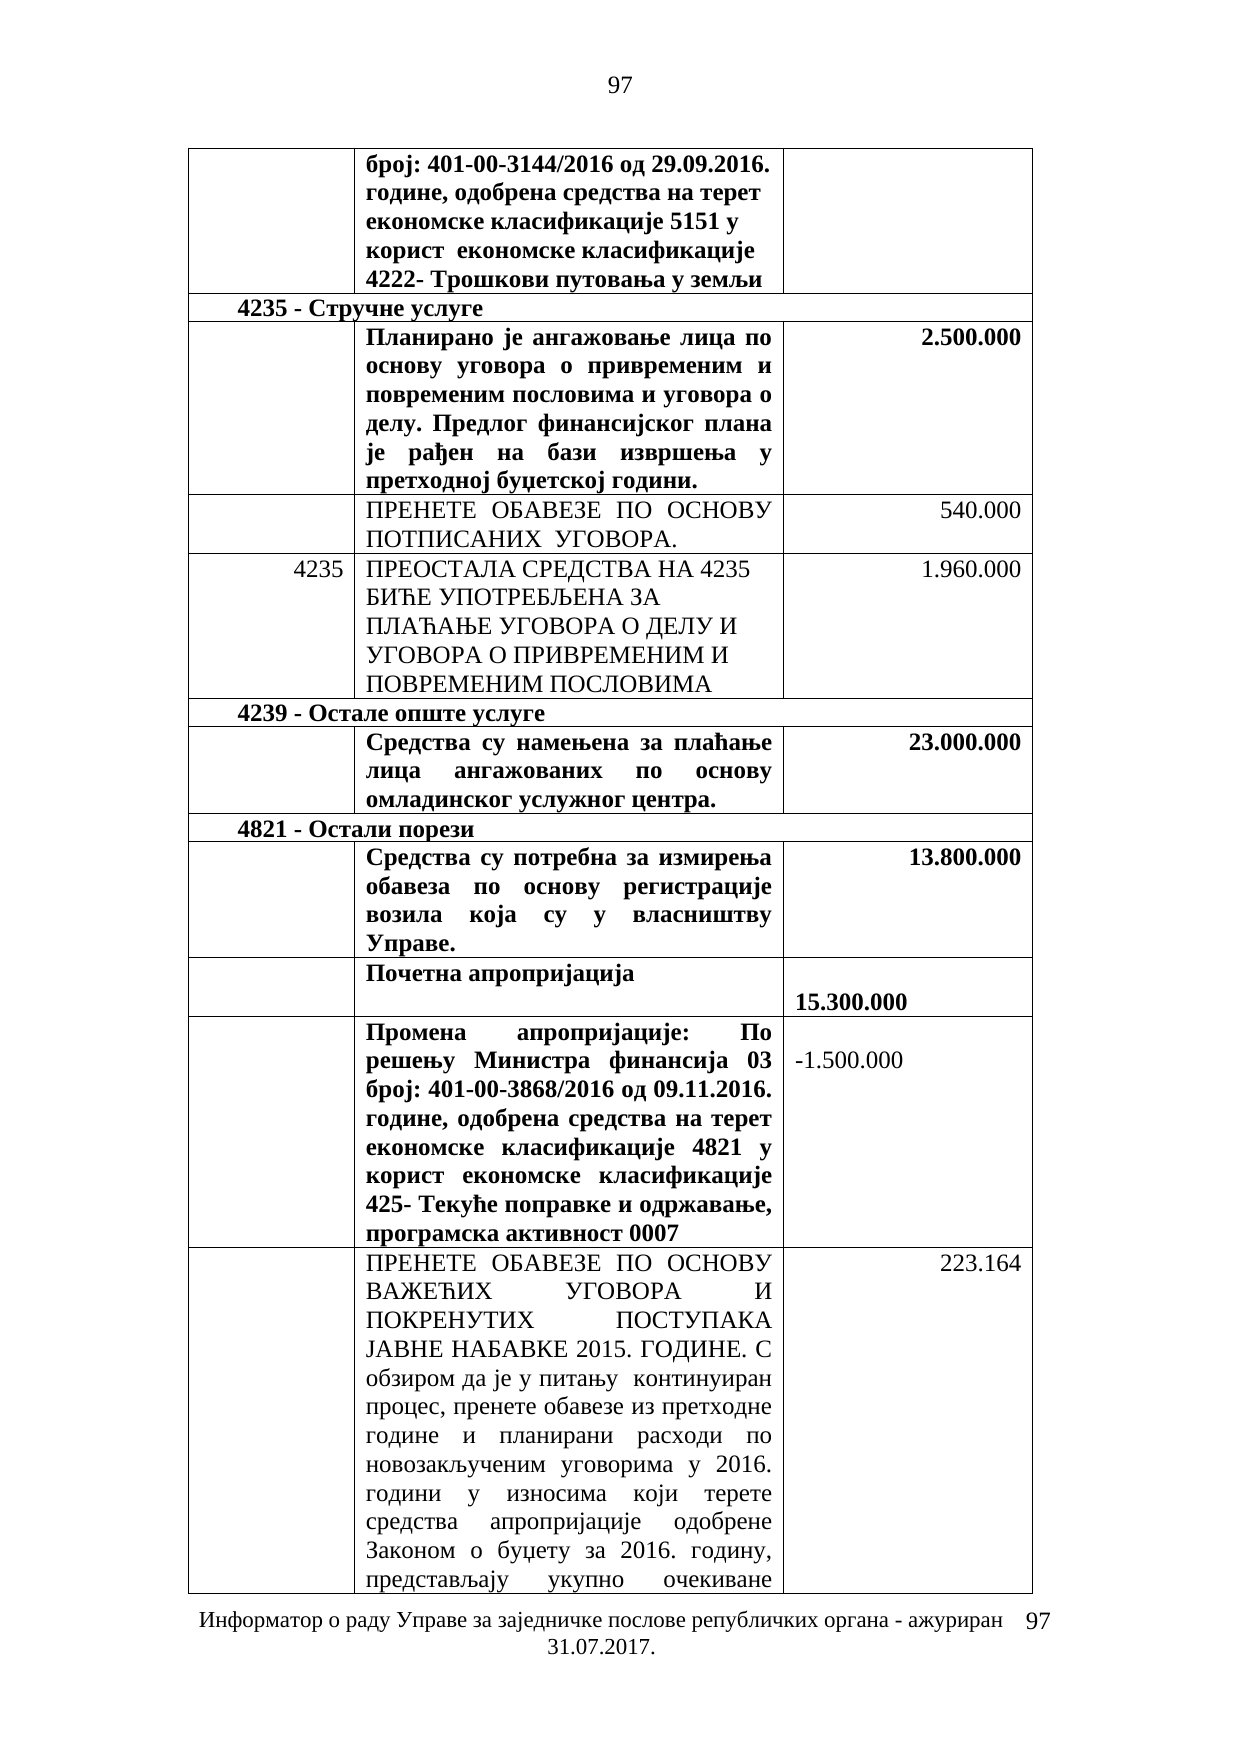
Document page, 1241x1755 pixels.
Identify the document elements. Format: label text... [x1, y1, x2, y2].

table_cell [1033, 841, 1074, 957]
table_cell 4821 - Остали порези [189, 814, 1032, 841]
table_cell Средства су потребна за измирења обавеза по основу регистрације возила која су у власништву Управе. [355, 842, 783, 957]
table_cell 23.000.000 [784, 727, 1032, 813]
table_cell [1033, 1247, 1074, 1593]
table_cell [189, 1017, 354, 1247]
table_cell [1033, 813, 1074, 841]
table_cell ПРЕНЕТЕ ОБАВЕЗЕ ПО ОСНОВУ ВАЖЕЋИХ УГОВОРА И ПОКРЕНУТИХ ПОСТУПАКА ЈАВНЕ НАБАВКЕ 2015. ГОДИНЕ. С обзиром да је у питању континуиран процес, пренете обавезе из претходне године и планирани расходи по новозакљученим уговорима у 2016. години у износима који терете средства апропријације одобрене Законом о буџету за 2016. годину, представљају укупно очекиване [355, 1248, 783, 1593]
table_cell Почетна апропријација [355, 958, 783, 1016]
table_cell [189, 322, 354, 494]
table_cell 4239 - Остале опште услуге [189, 699, 1032, 726]
table_cell [189, 1248, 354, 1593]
table_cell [1033, 293, 1074, 321]
table_cell 540.000 [784, 495, 1032, 553]
table_cell [189, 842, 354, 957]
table_cell [1033, 148, 1074, 292]
table_cell 4235 - Стручне услуге [189, 294, 1032, 321]
table_cell 4235 [189, 554, 354, 697]
table_cell ПРЕНЕТЕ ОБАВЕЗЕ ПО ОСНОВУ ПОТПИСАНИХ УГОВОРА. [355, 495, 783, 553]
table_cell [1033, 698, 1074, 726]
table_cell 223.164 [784, 1248, 1032, 1593]
table_cell [1033, 726, 1074, 813]
table_cell [1033, 494, 1074, 553]
table_cell Планирано је ангажовање лица по основу уговора о привременим и повременим пословима и уговора о делу. Предлог финансијског плана је рађен на бази извршења у претходној буџетској години. [355, 322, 783, 494]
table_cell 1.960.000 [784, 554, 1032, 697]
table_cell [1033, 553, 1074, 697]
table_cell ПРЕОСТАЛА СРЕДСТВА НА 4235 БИЋЕ УПОТРЕБЉЕНА ЗА ПЛАЋАЊЕ УГОВОРА О ДЕЛУ И УГОВОРА О ПРИВРЕМЕНИМ И ПОВРЕМЕНИМ ПОСЛОВИМА [355, 554, 783, 697]
table_cell [784, 149, 1032, 292]
table_cell 13.800.000 [784, 842, 1032, 957]
table_cell [1033, 321, 1074, 494]
table_cell 15.300.000 [784, 958, 1032, 1016]
table_cell [189, 727, 354, 813]
table_cell -1.500.000 [784, 1017, 1032, 1247]
table_cell Средства су намењена за плаћање лица ангажованих по основу омладинског услужног центра. [355, 727, 783, 813]
table_cell 2.500.000 [784, 322, 1032, 494]
table_cell [189, 495, 354, 553]
table_cell Промена апропријације: По решењу Министра финансија 03 број: 401-00-3868/2016 од 09.11.2016. године, одобрена средства на терет економскe класификацијe 4821 у корист економске класификације 425- Текуће поправке и одржавање, програмска активност 0007 [355, 1017, 783, 1247]
table_cell [1033, 957, 1074, 1016]
table_cell [1033, 1016, 1074, 1247]
table_cell број: 401-00-3144/2016 од 29.09.2016. године, одобрена средства на терет економске класификације 5151 у корист економске класификације 4222- Трошкови путовања у земљи [355, 149, 783, 292]
table_cell [189, 149, 354, 292]
table_cell [189, 958, 354, 1016]
